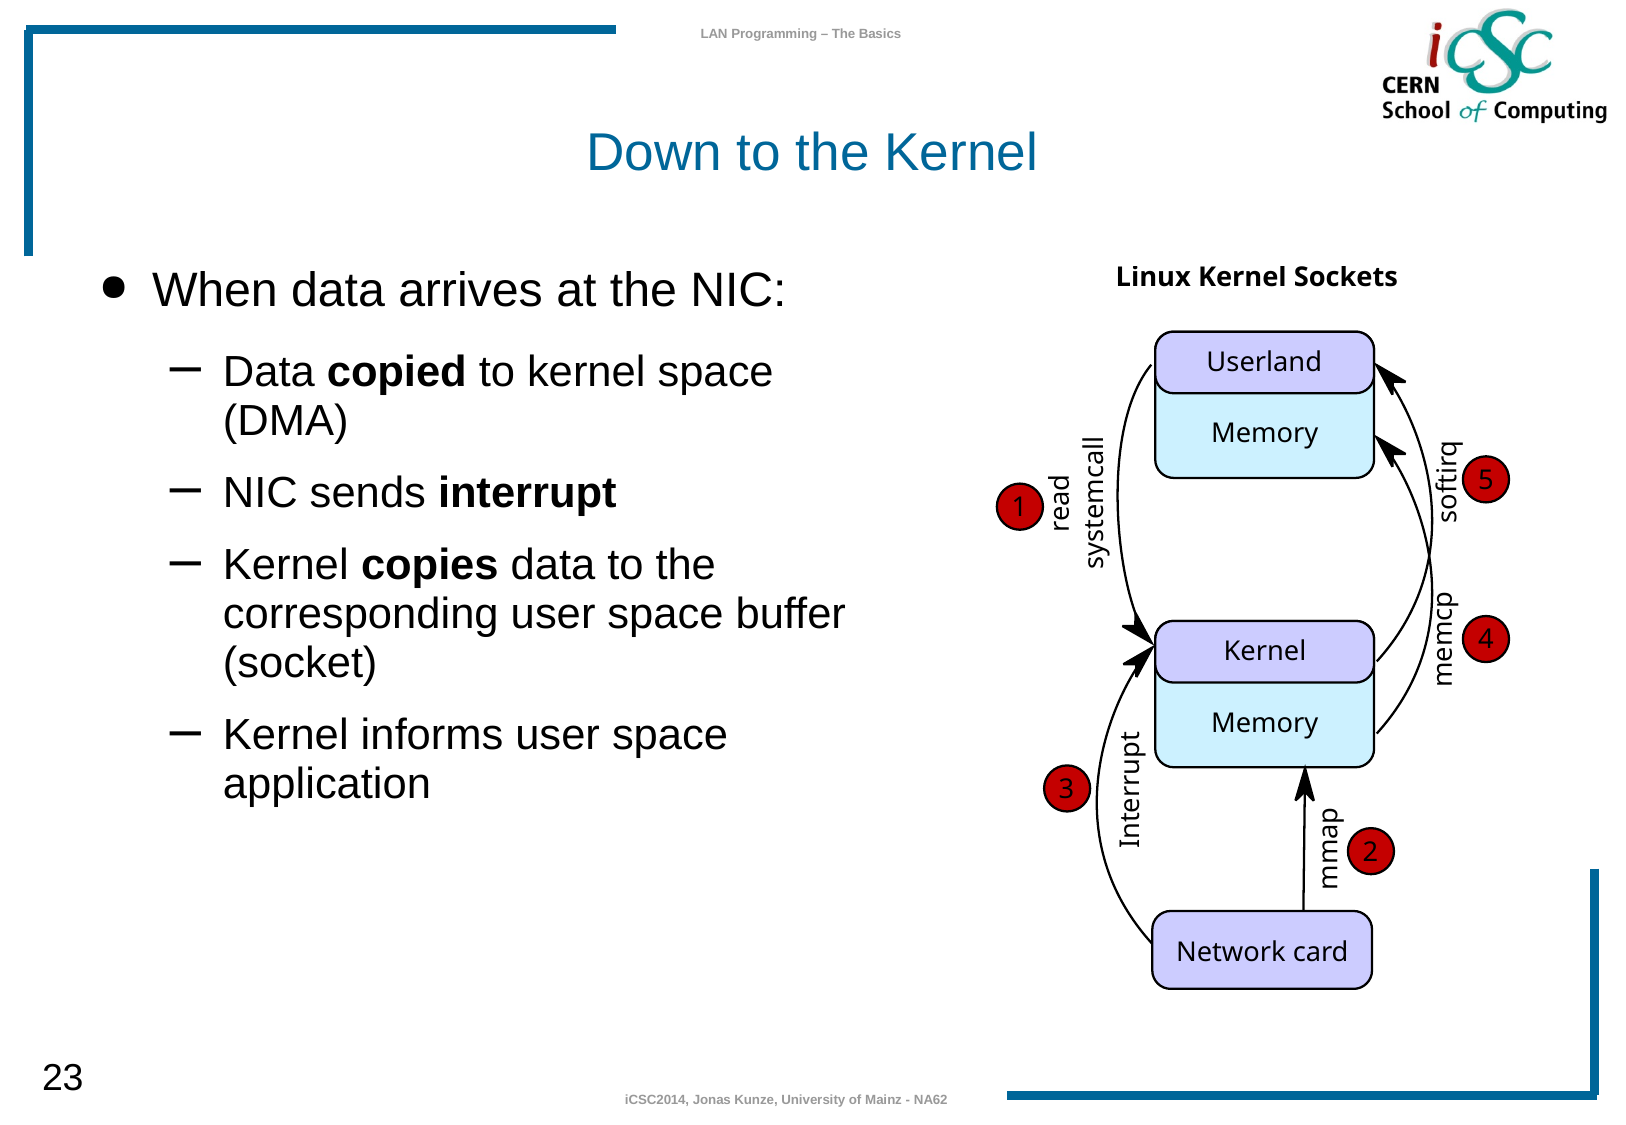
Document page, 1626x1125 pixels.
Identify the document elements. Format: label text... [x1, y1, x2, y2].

title Down to the Kernel [81, 44, 1544, 233]
picture [1381, 8, 1608, 125]
list When data arrives at the NIC: Data copied to kernel space (DMA) NIC sends interrupt Kernel copies data to the corresponding user space buffer (socket) Kernel informs user space application [81, 263, 871, 1051]
picture [995, 266, 1511, 991]
